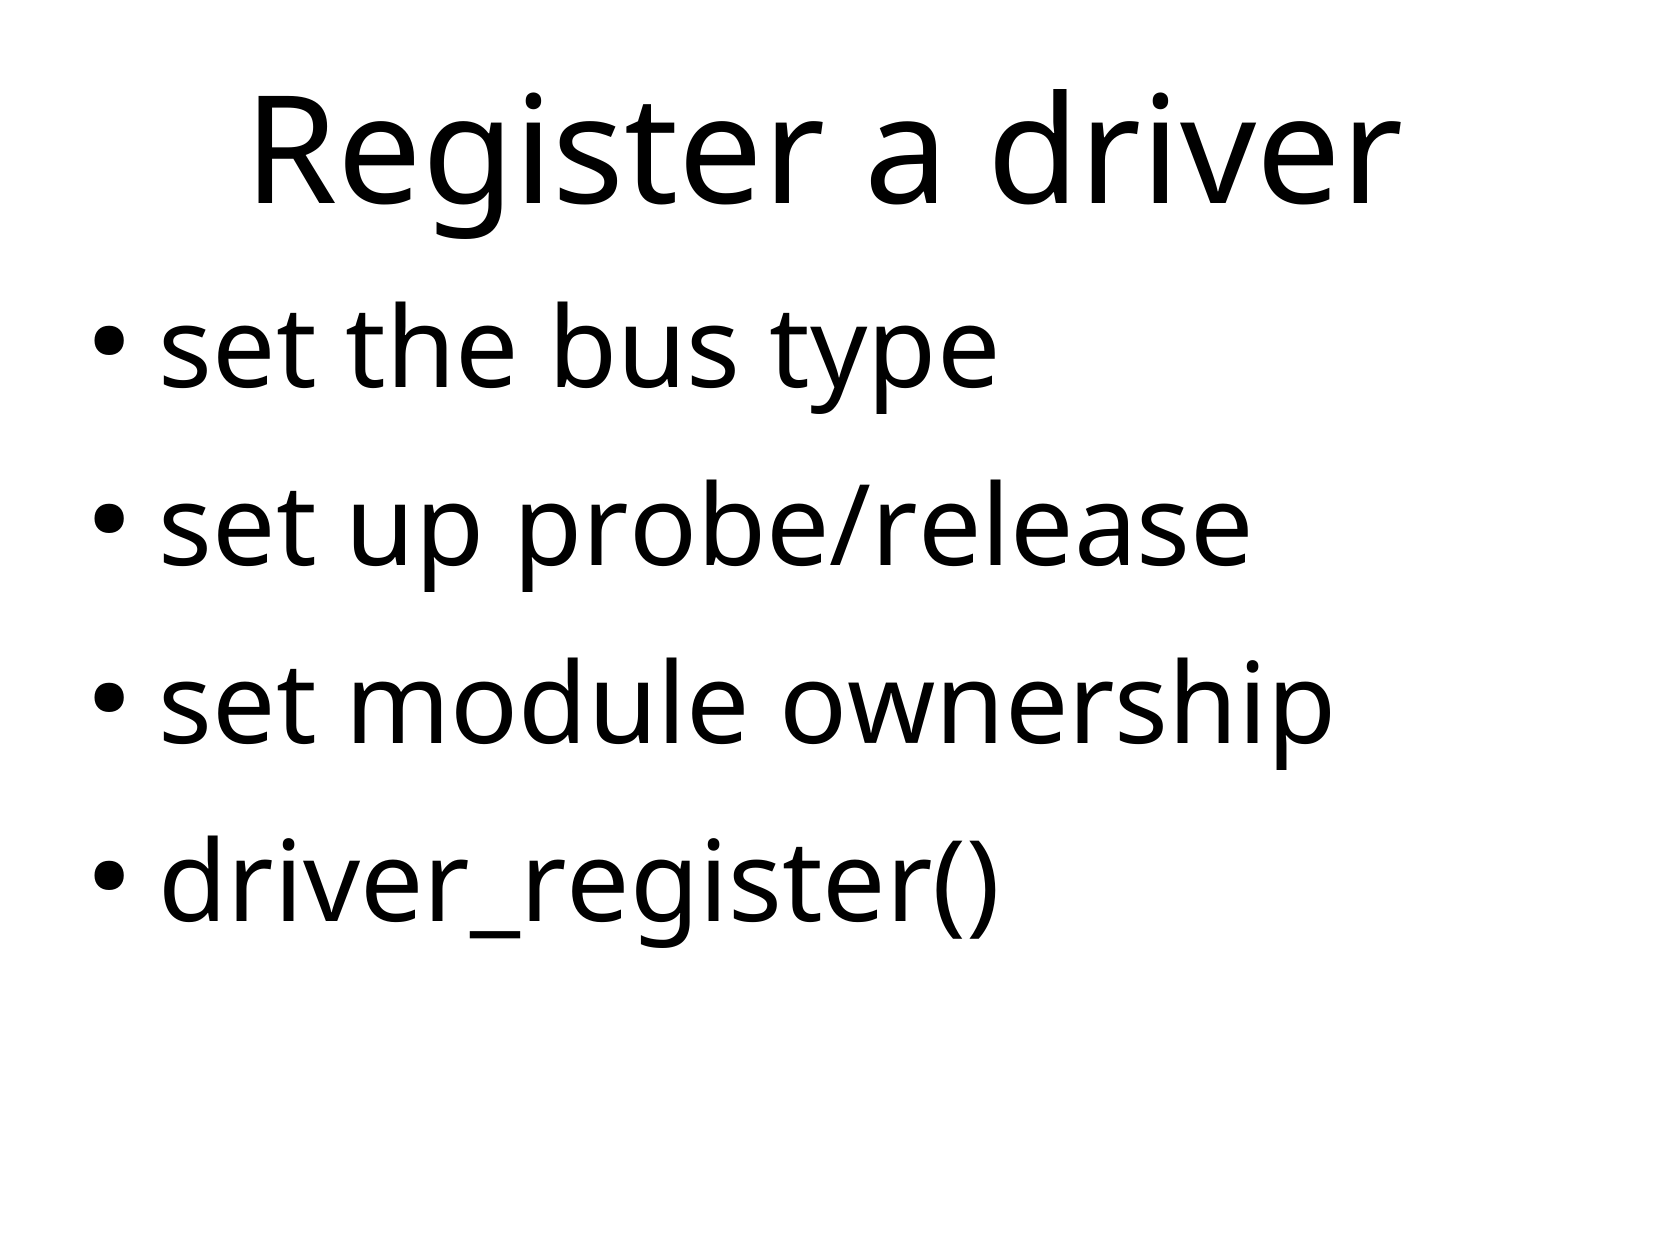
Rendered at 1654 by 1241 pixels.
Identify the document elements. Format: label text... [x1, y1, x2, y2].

text_box set the bus type set up probe/release set module ownership driver_register() [74, 259, 1619, 1080]
text_box Register a driver [0, 35, 1649, 263]
